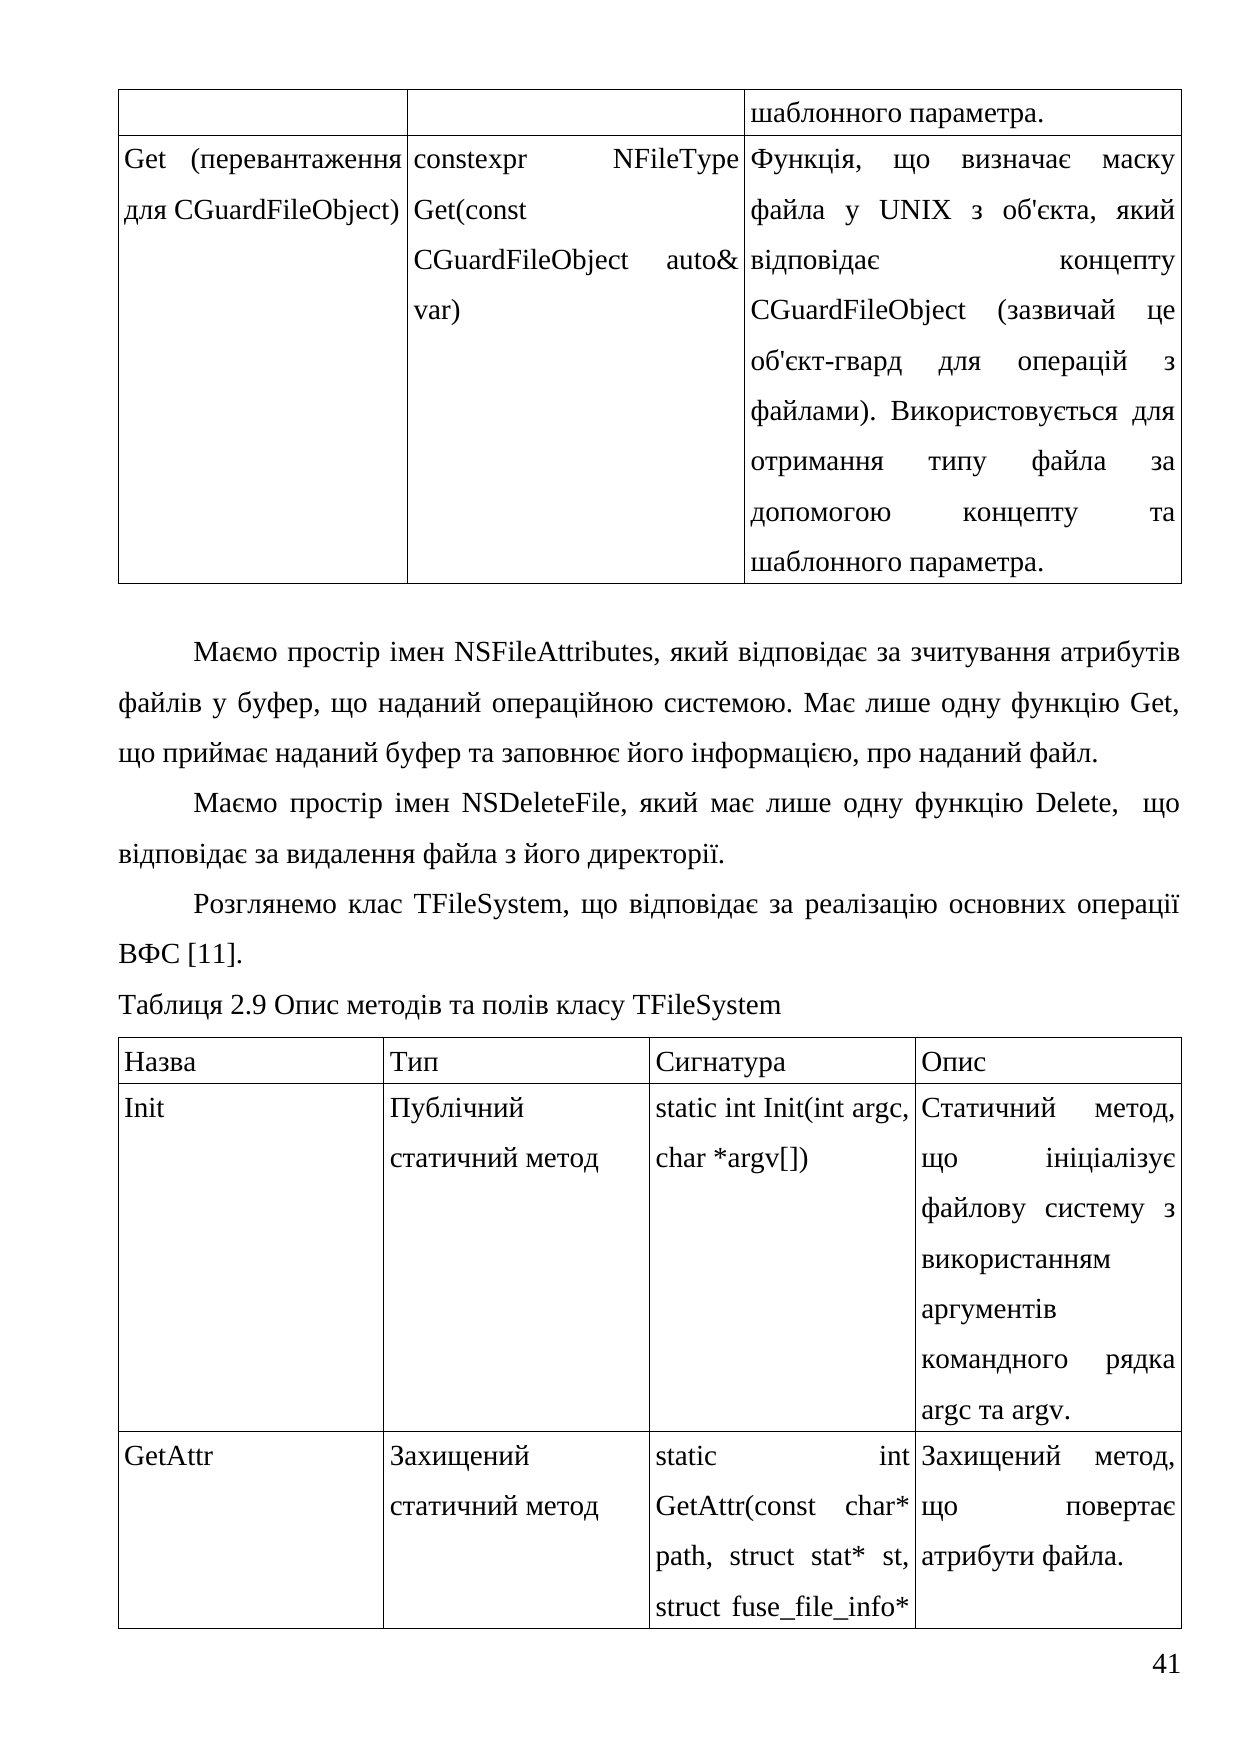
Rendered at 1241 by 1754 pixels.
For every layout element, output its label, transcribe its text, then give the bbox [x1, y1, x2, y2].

table_cell static int Init(int argc, char *argv[]) [650, 1084, 915, 1431]
text Маємо простір імен NSDeleteFile, який має лише одну функцію Delete, що відповідає за видалення файла з його директорії. [118, 786, 1181, 869]
table_cell constexpr NFileType Get(const CGuardFileObject auto& var) [408, 136, 744, 583]
text Розглянемо клас TFileSystem, що відповідає за реалізацію основних операції ВФС [11]. [118, 886, 1181, 970]
table_cell Захищений статичний метод [384, 1432, 649, 1628]
table_cell GetAttr [119, 1432, 383, 1628]
table_cell Init [119, 1084, 383, 1431]
table_cell Публічний статичний метод [384, 1084, 649, 1431]
table_cell Get (перевантаження для CGuardFileObject) [119, 136, 407, 583]
list Опис методів та полів класу TFileSystem [118, 987, 1181, 1020]
table_header Назва [119, 1038, 383, 1083]
table_cell [119, 90, 407, 135]
table_cell шаблонного параметра. [745, 90, 1181, 135]
text Маємо простір імен NSFileAttributes, який відповідає за зчитування атрибутів файлів у буфер, що наданий операційною системою. Має лише одну функцію Get, що приймає наданий буфер та заповнює його інформацією, про наданий файл. [118, 634, 1181, 769]
table_header Тип [384, 1038, 649, 1083]
table_header Сигнатура [650, 1038, 915, 1083]
table_cell Статичний метод, що ініціалізує файлову систему з використанням аргументів командного рядка argc та argv. [916, 1084, 1181, 1431]
table_header Опис [916, 1038, 1181, 1083]
table_cell static int GetAttr(const char* path, struct stat* st, struct fuse_file_info* [650, 1432, 915, 1628]
table_cell [408, 90, 744, 135]
table_cell Функція, що визначає маску файла у UNIX з об'єкта, який відповідає концепту CGuardFileObject (зазвичай це об'єкт-гвард для операцій з файлами). Використовується для отримання типу файла за допомогою концепту та шаблонного параметра. [745, 136, 1181, 583]
table_cell Захищений метод, що повертає атрибути файла. [916, 1432, 1181, 1628]
